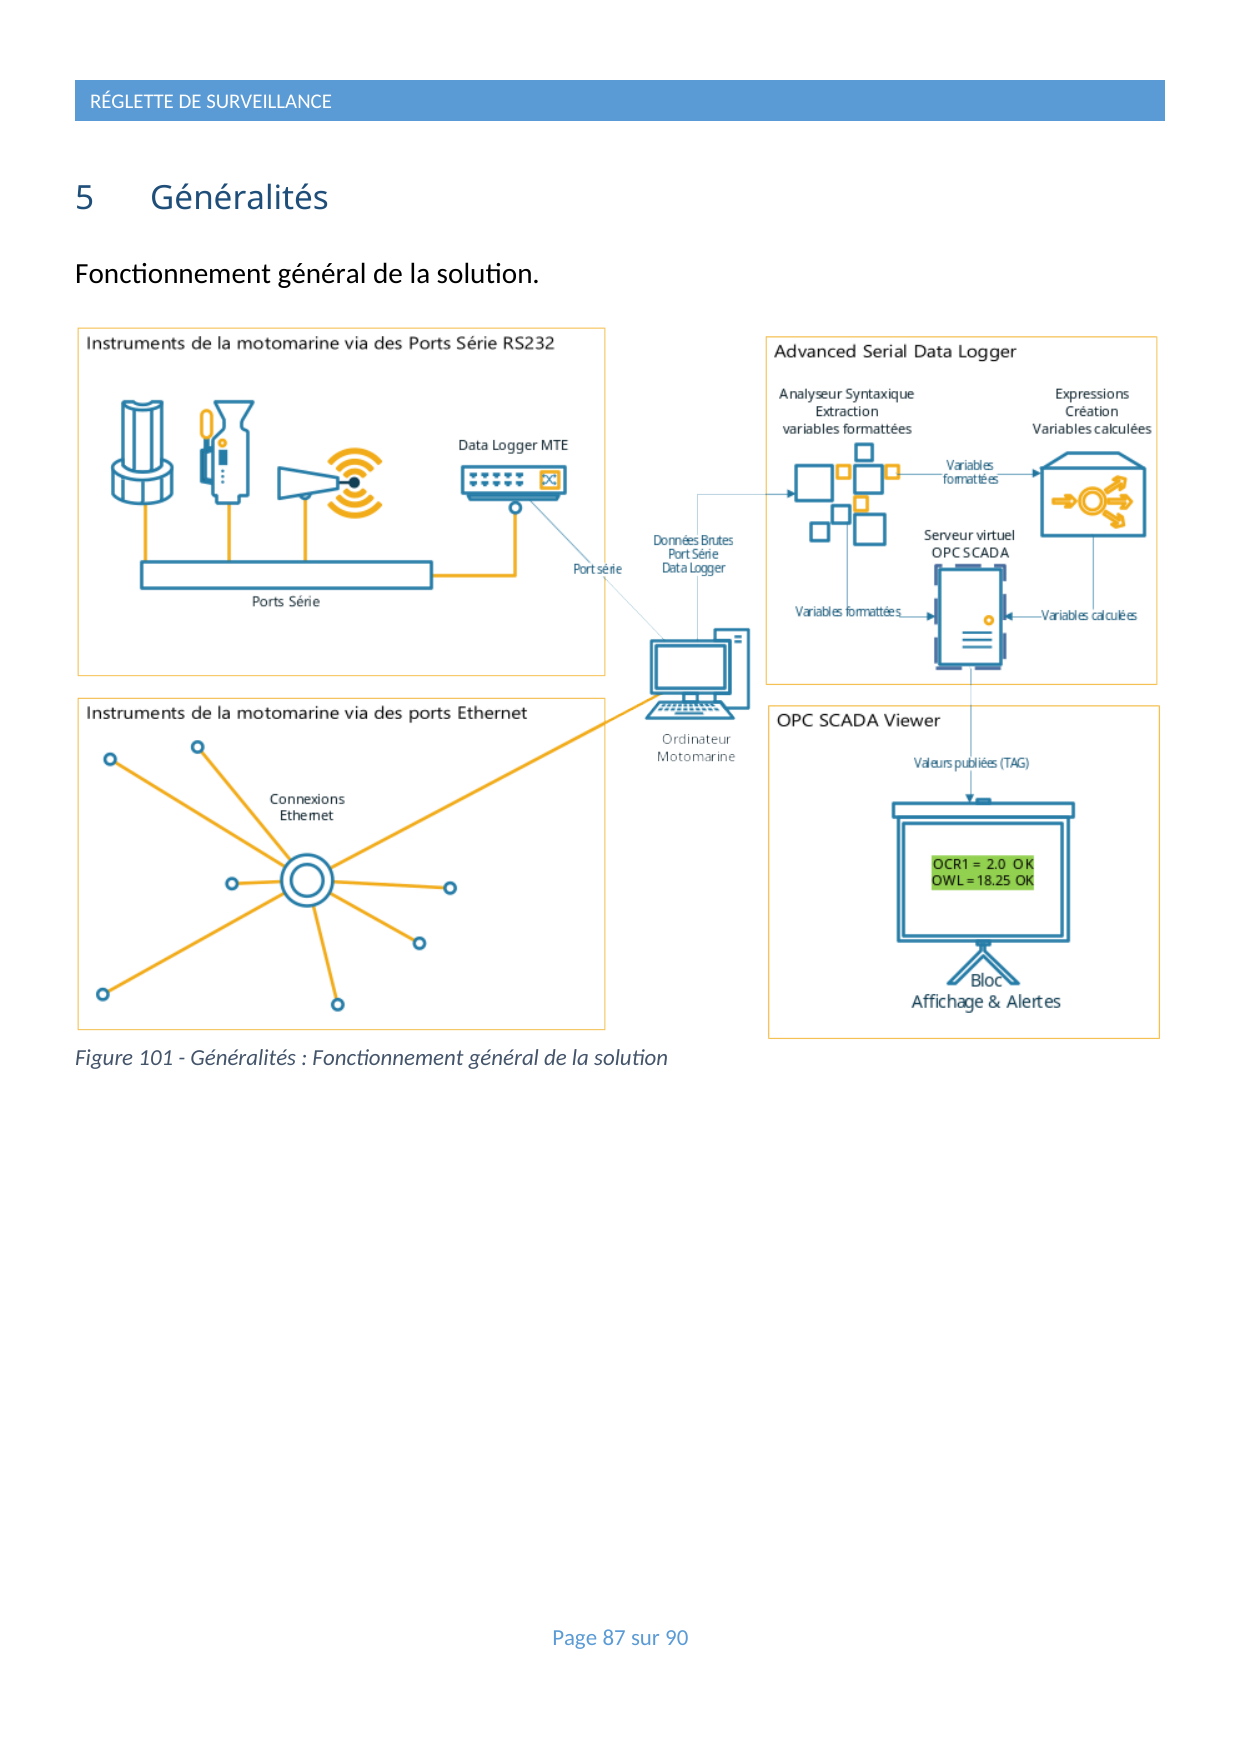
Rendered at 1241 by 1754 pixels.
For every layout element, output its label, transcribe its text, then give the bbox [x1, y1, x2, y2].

text Fonctionnement général de la solution. [75, 255, 1165, 290]
subtitle 5 Généralités [75, 174, 1165, 219]
text Figure 101 - Généralités : Fonctionnement général de la solution [75, 1043, 1165, 1071]
